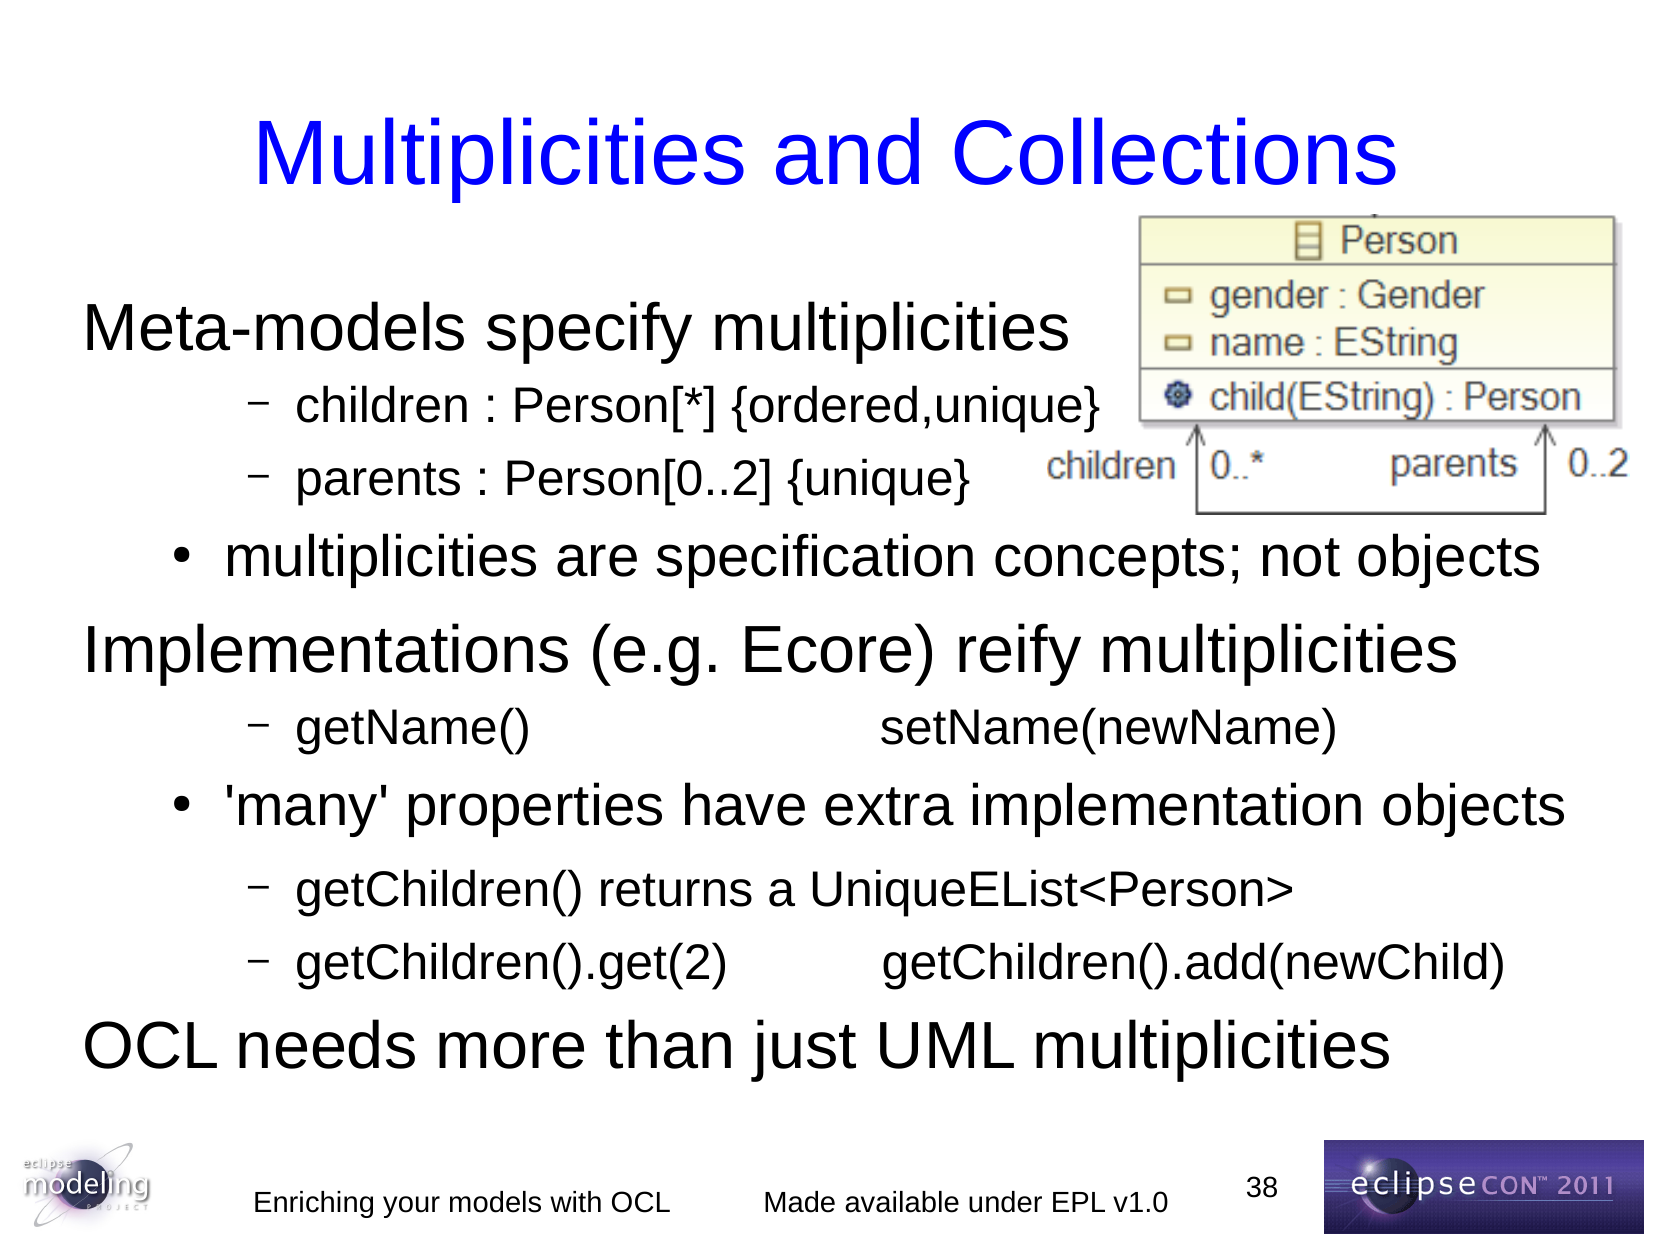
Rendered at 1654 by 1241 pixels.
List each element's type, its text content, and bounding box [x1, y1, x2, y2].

picture [9, 1136, 156, 1235]
title Multiplicities and Collections [82, 49, 1571, 257]
list Meta-models specify multiplicities children : Person[*] {ordered,unique} parents : Person[0..2] {unique} multiplicities are specification concepts; not objects Implementations (e.g. Ecore) reify multiplicities getName() setName(newName) 'many' properties have extra implementation objects getChildren() returns a UniqueEList<Person> getChildren().get(2) getChildren().add(newChild) OCL needs more than just UML multiplicities [82, 290, 1571, 1094]
picture [1324, 1140, 1644, 1234]
picture [1047, 214, 1630, 515]
